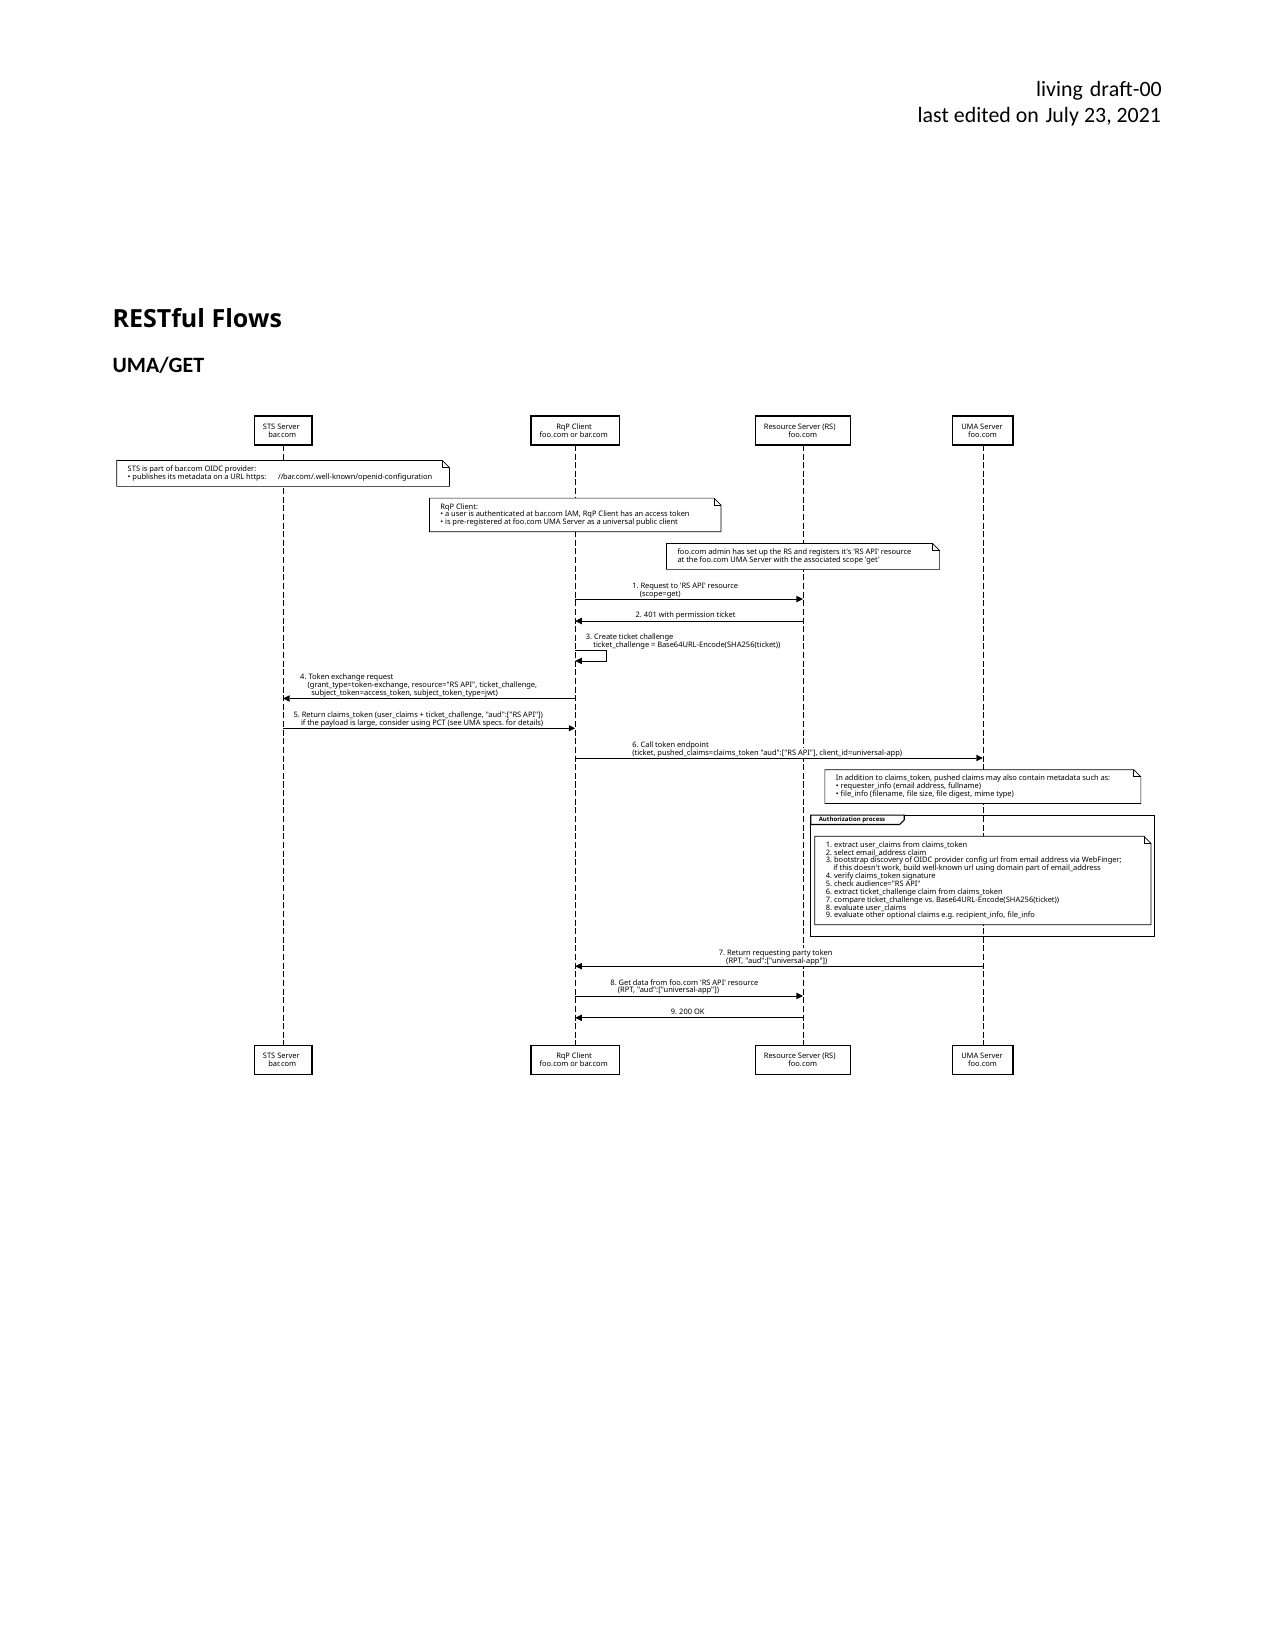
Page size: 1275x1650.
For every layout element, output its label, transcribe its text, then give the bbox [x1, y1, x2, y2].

text UMA/GET [112, 351, 1162, 378]
text RESTful Flows [112, 301, 1162, 335]
